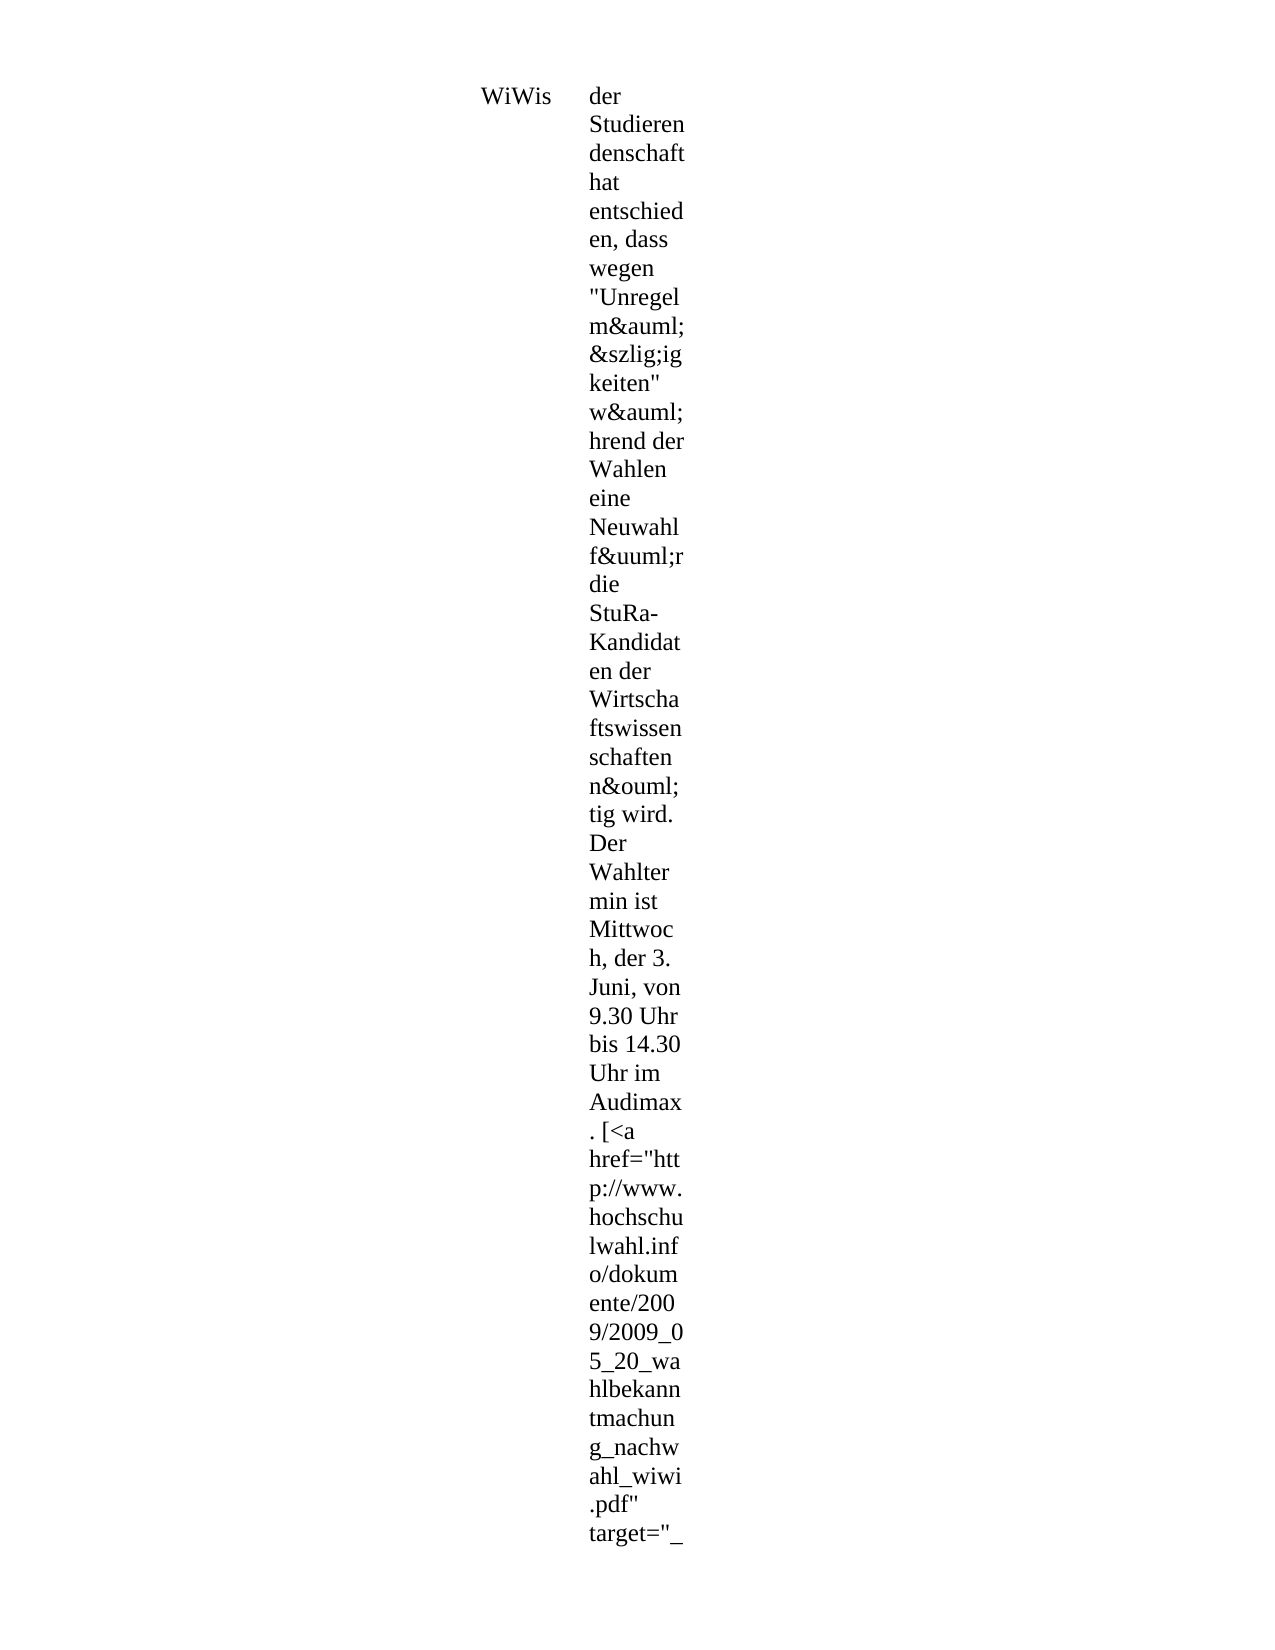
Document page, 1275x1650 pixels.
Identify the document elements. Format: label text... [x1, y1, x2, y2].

table_cell WiWis [475, 75, 583, 1553]
table_cell [150, 75, 258, 1553]
table_cell der Studierendenschaft hat entschieden, dass wegen "Unregelm&auml;&szlig;igkeiten" w&auml;hrend der Wahlen eine Neuwahl f&uuml;r die StuRa-Kandidaten der Wirtschaftswissenschaften n&ouml;tig wird. Der Wahltermin ist Mittwoch, der 3. Juni, von 9.30 Uhr bis 14.30 Uhr im Audimax. [<a href="http://www.hochschulwahl.info/dokumente/2009/2009_05_20_wahlbekanntmachung_nachwahl_wiwi.pdf" target="_ [583, 75, 692, 1553]
table_cell [800, 75, 908, 1553]
table_cell [258, 75, 367, 1553]
table_cell [908, 75, 1017, 1553]
table_cell [1017, 75, 1125, 1553]
table_cell [692, 75, 800, 1553]
table_cell [367, 75, 475, 1553]
